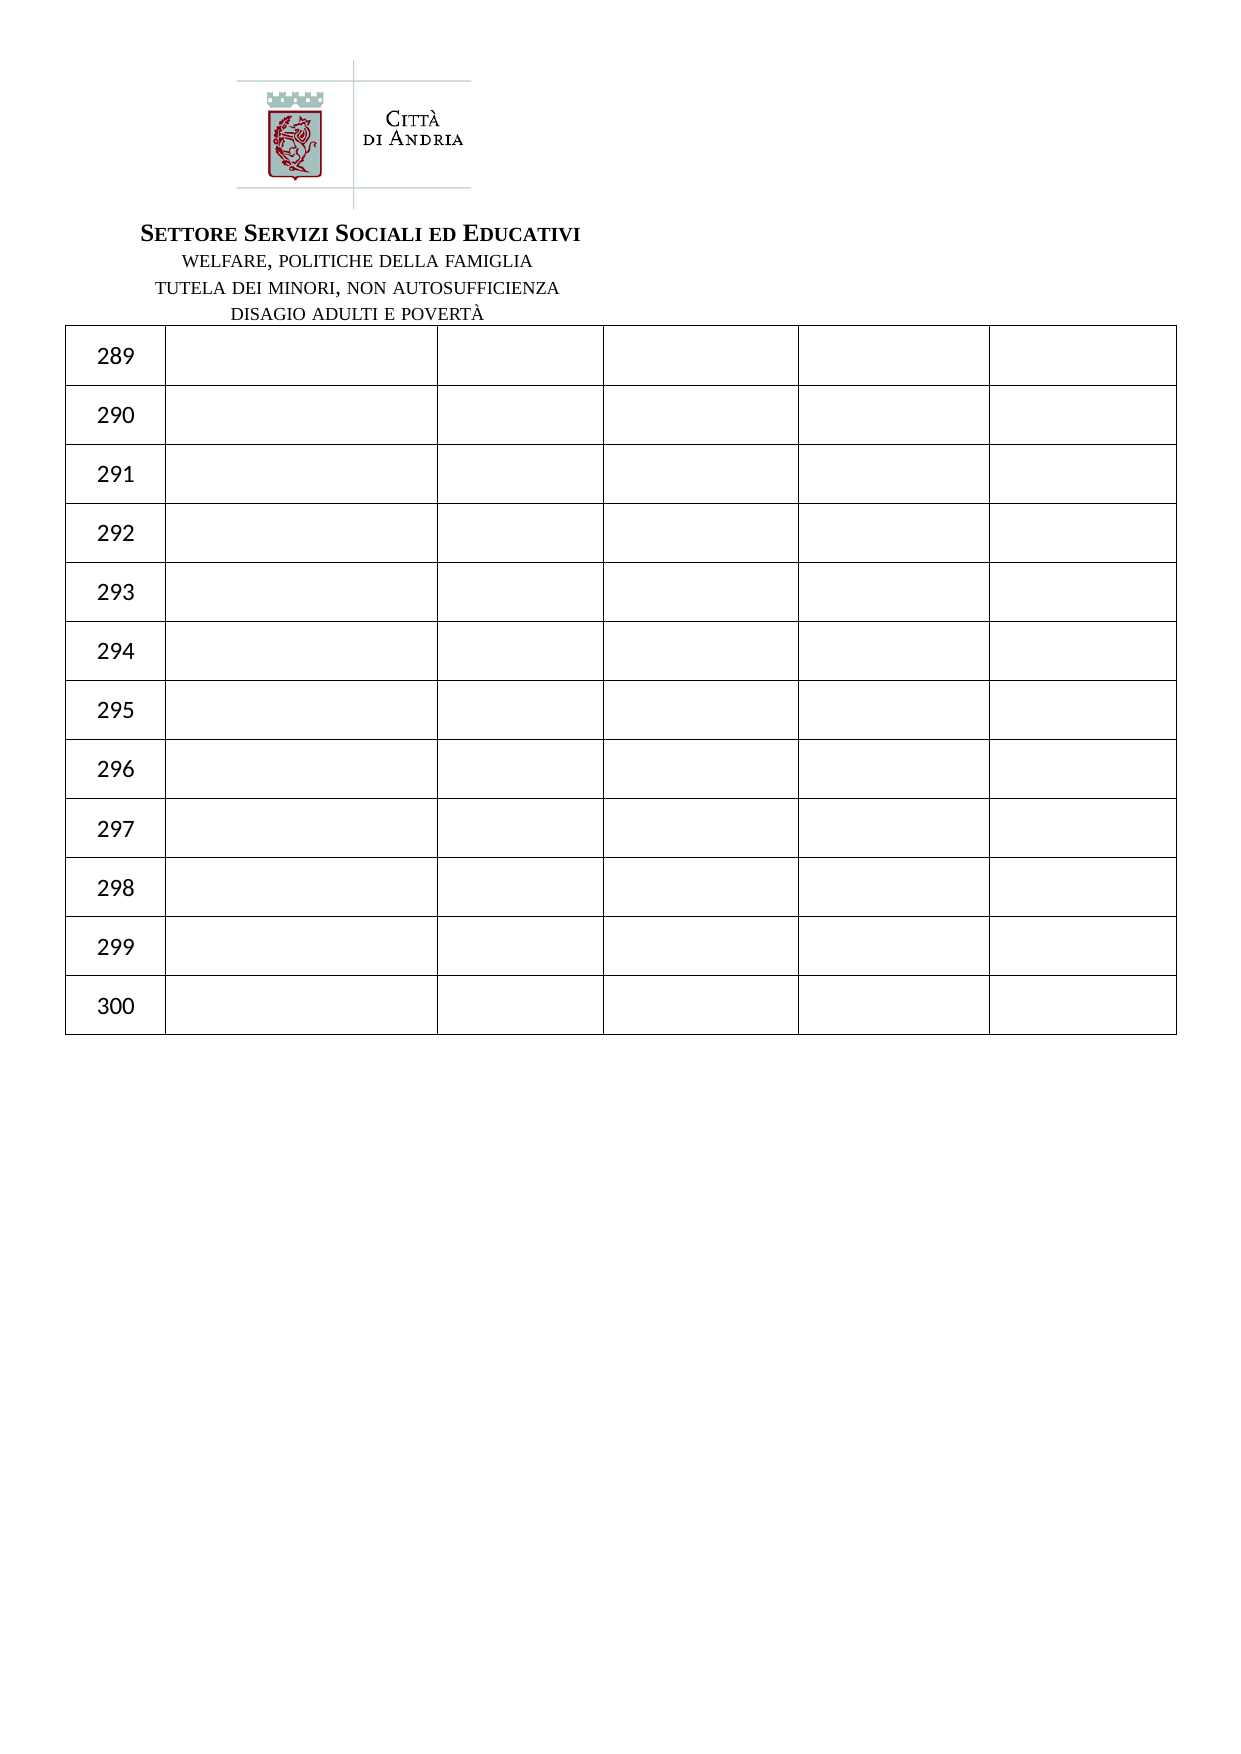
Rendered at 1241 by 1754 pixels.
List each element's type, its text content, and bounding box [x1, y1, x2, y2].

table_cell [438, 740, 603, 798]
table_cell [166, 799, 437, 857]
table_cell [166, 858, 437, 916]
table_cell [166, 326, 437, 384]
table_cell [166, 740, 437, 798]
table_cell [799, 445, 989, 503]
table_cell [990, 504, 1176, 562]
table_cell [166, 504, 437, 562]
table_cell [990, 622, 1176, 680]
table_cell [799, 799, 989, 857]
table_cell [990, 917, 1176, 975]
table_cell 293 [66, 563, 165, 621]
table_cell [438, 563, 603, 621]
table_cell 291 [66, 445, 165, 503]
table_cell [799, 858, 989, 916]
table_cell [799, 740, 989, 798]
table_cell [166, 976, 437, 1034]
table_cell [990, 976, 1176, 1034]
table_cell [166, 386, 437, 443]
table_cell [604, 563, 798, 621]
table_cell [438, 858, 603, 916]
table_cell 296 [66, 740, 165, 798]
table_cell [166, 563, 437, 621]
table_cell [604, 740, 798, 798]
table_cell [604, 799, 798, 857]
table_cell 294 [66, 622, 165, 680]
table_cell 295 [66, 681, 165, 739]
table_cell 299 [66, 917, 165, 975]
table_cell [604, 622, 798, 680]
table_cell [799, 681, 989, 739]
table_cell [604, 976, 798, 1034]
table_cell [990, 858, 1176, 916]
table_cell [604, 504, 798, 562]
table_cell [166, 681, 437, 739]
table_cell [438, 681, 603, 739]
table_cell [799, 976, 989, 1034]
table_cell [166, 622, 437, 680]
table_cell 298 [66, 858, 165, 916]
table_cell [990, 326, 1176, 384]
table_cell [604, 917, 798, 975]
picture [235, 60, 473, 210]
table_cell [438, 799, 603, 857]
table_cell [438, 622, 603, 680]
table_cell [438, 445, 603, 503]
table_cell [990, 445, 1176, 503]
table_cell 290 [66, 386, 165, 443]
table_cell [799, 386, 989, 443]
table_cell [166, 445, 437, 503]
table_cell [438, 386, 603, 443]
table_cell [990, 386, 1176, 443]
table_cell [990, 563, 1176, 621]
table_cell 300 [66, 976, 165, 1034]
table_cell [604, 445, 798, 503]
table_cell [604, 681, 798, 739]
table_cell [799, 326, 989, 384]
table_cell [799, 917, 989, 975]
table_cell 292 [66, 504, 165, 562]
table_cell [990, 799, 1176, 857]
table_cell [604, 858, 798, 916]
table_cell [799, 504, 989, 562]
table_cell [604, 326, 798, 384]
table_cell [799, 622, 989, 680]
table_cell 297 [66, 799, 165, 857]
table_cell [799, 563, 989, 621]
table_cell [438, 504, 603, 562]
table_cell [438, 326, 603, 384]
table_cell [990, 681, 1176, 739]
table_cell [604, 386, 798, 443]
table_cell [438, 917, 603, 975]
table_cell 289 [66, 326, 165, 384]
table_cell [166, 917, 437, 975]
table_cell [990, 740, 1176, 798]
table_cell [438, 976, 603, 1034]
